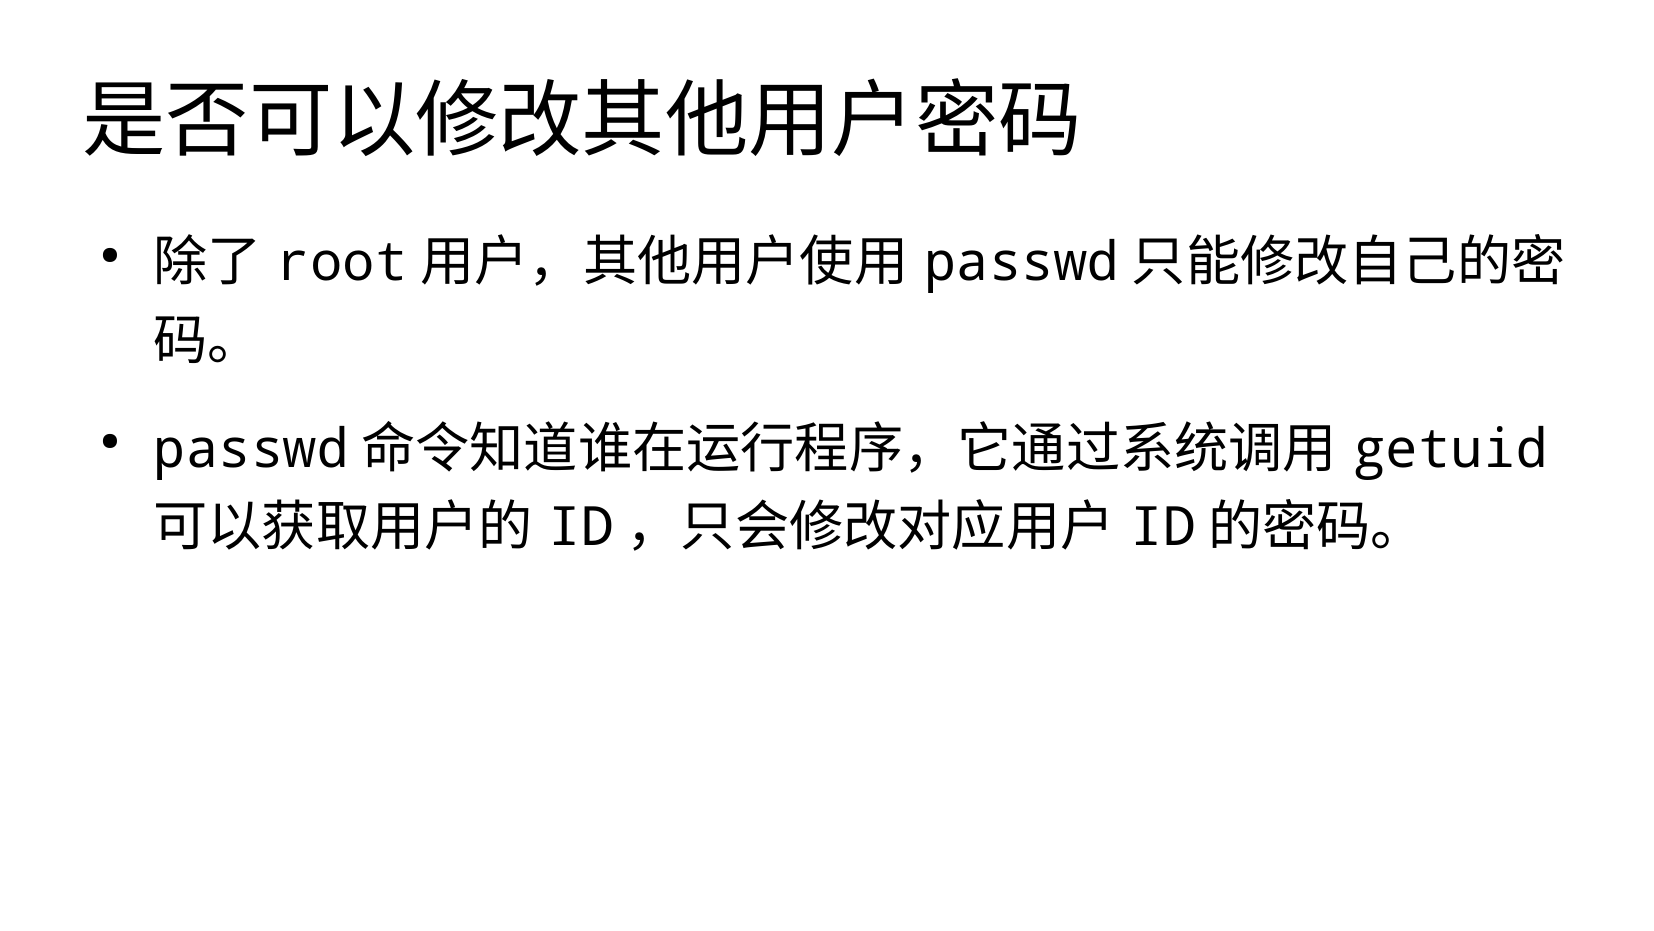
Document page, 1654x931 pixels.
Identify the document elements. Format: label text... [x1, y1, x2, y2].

title 是否可以修改其他用户密码 [82, 37, 1571, 189]
list 除了root用户，其他用户使用passwd只能修改自己的密码。 passwd命令知道谁在运行程序，它通过系统调用getuid可以获取用户的ID，只会修改对应用户ID的密码。 [82, 217, 1571, 804]
